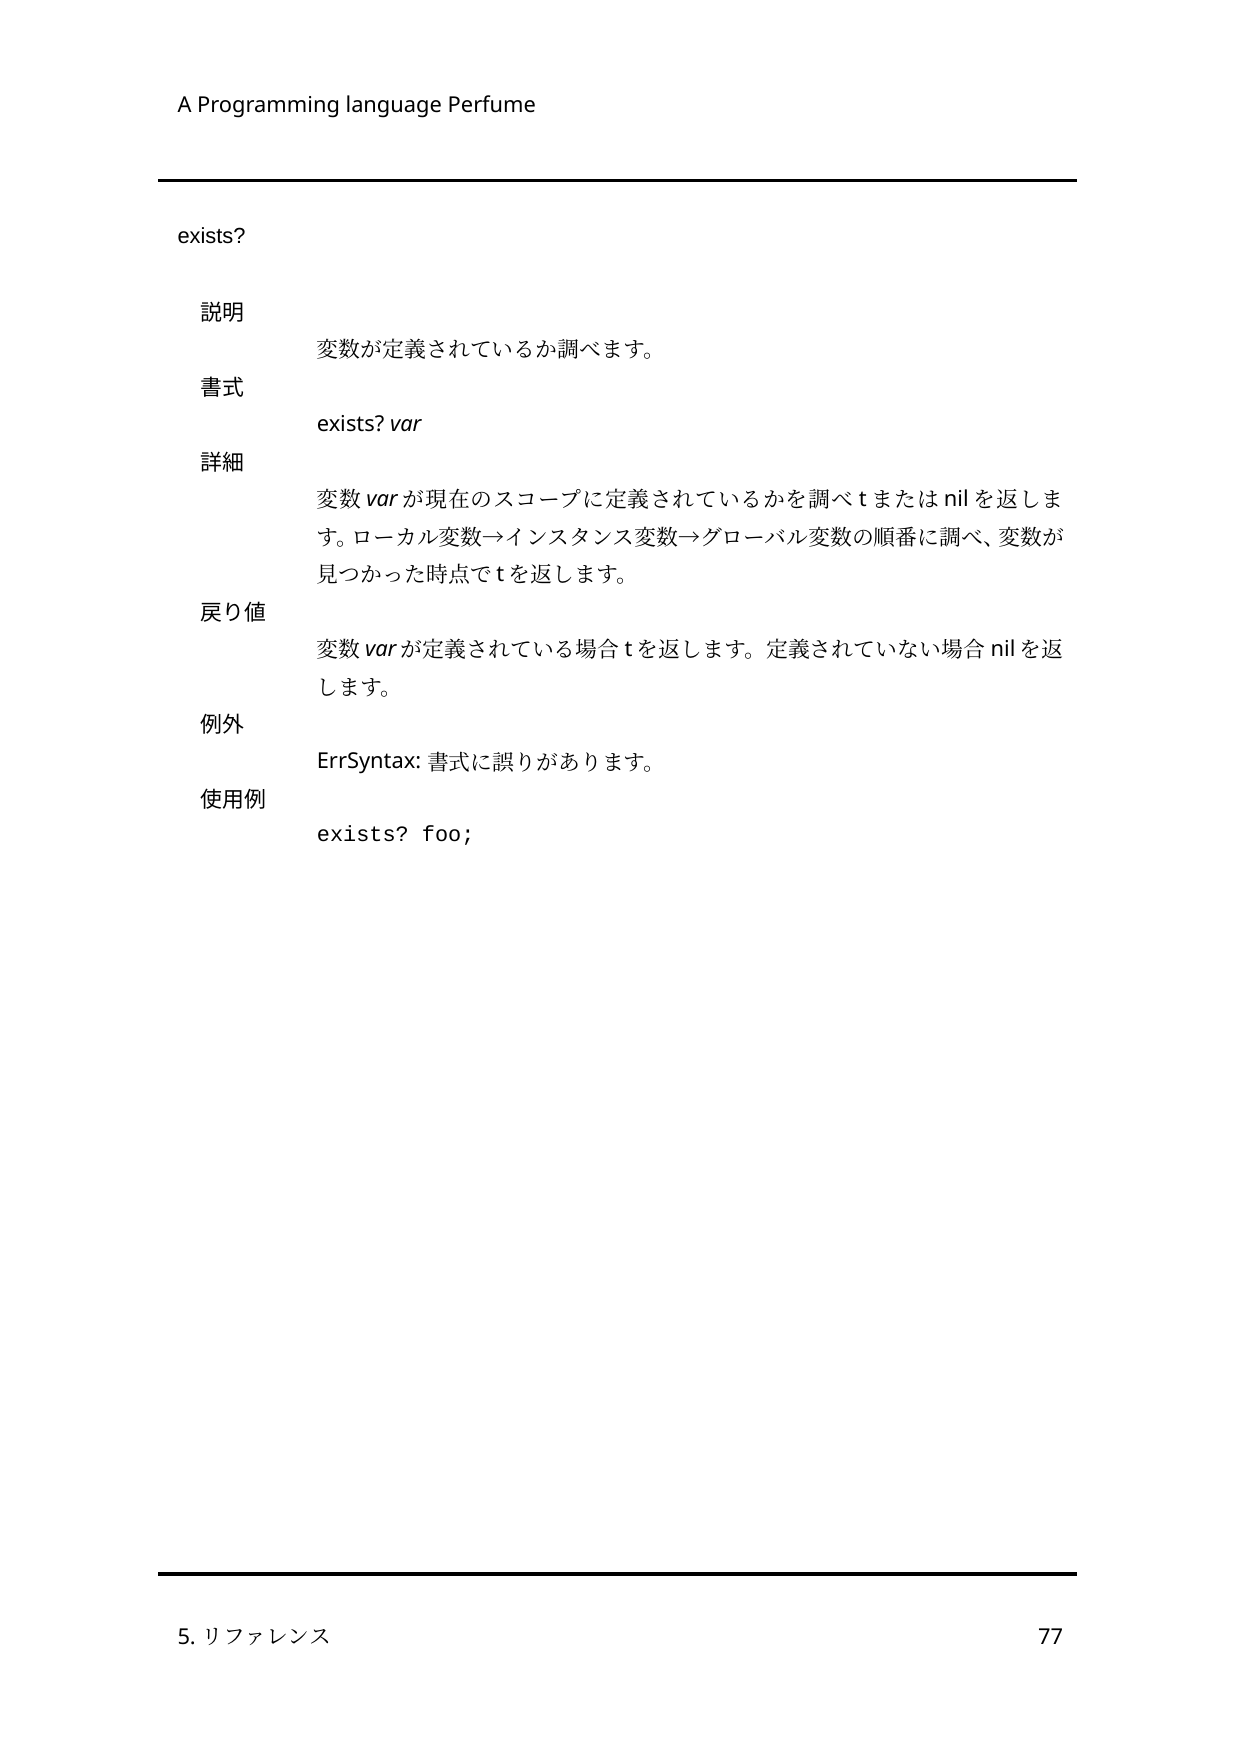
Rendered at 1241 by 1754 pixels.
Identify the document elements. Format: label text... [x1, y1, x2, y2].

subtitle exists? [177, 217, 1063, 254]
table_cell exists? foo; [317, 779, 1063, 854]
table_header 説明 [200, 292, 317, 367]
table_cell exists? var [317, 367, 1063, 442]
table_cell 書式 [200, 367, 317, 442]
table_cell ErrSyntax: 書式に誤りがあります。 [317, 704, 1063, 779]
table_cell 使用例 [200, 779, 317, 854]
table_cell 戻り値 [200, 592, 317, 704]
table_header 変数が定義されているか調べます。 [317, 292, 1063, 367]
table_cell 詳細 [200, 442, 317, 592]
table_cell 変数varが現在のスコープに定義されているかを調べtまたはnilを返します。ローカル変数→インスタンス変数→グローバル変数の順番に調べ、変数が見つかった時点でtを返します。 [317, 442, 1063, 592]
table_cell 変数varが定義されている場合tを返します。定義されていない場合nilを返します。 [317, 592, 1063, 704]
table_cell 例外 [200, 704, 317, 779]
